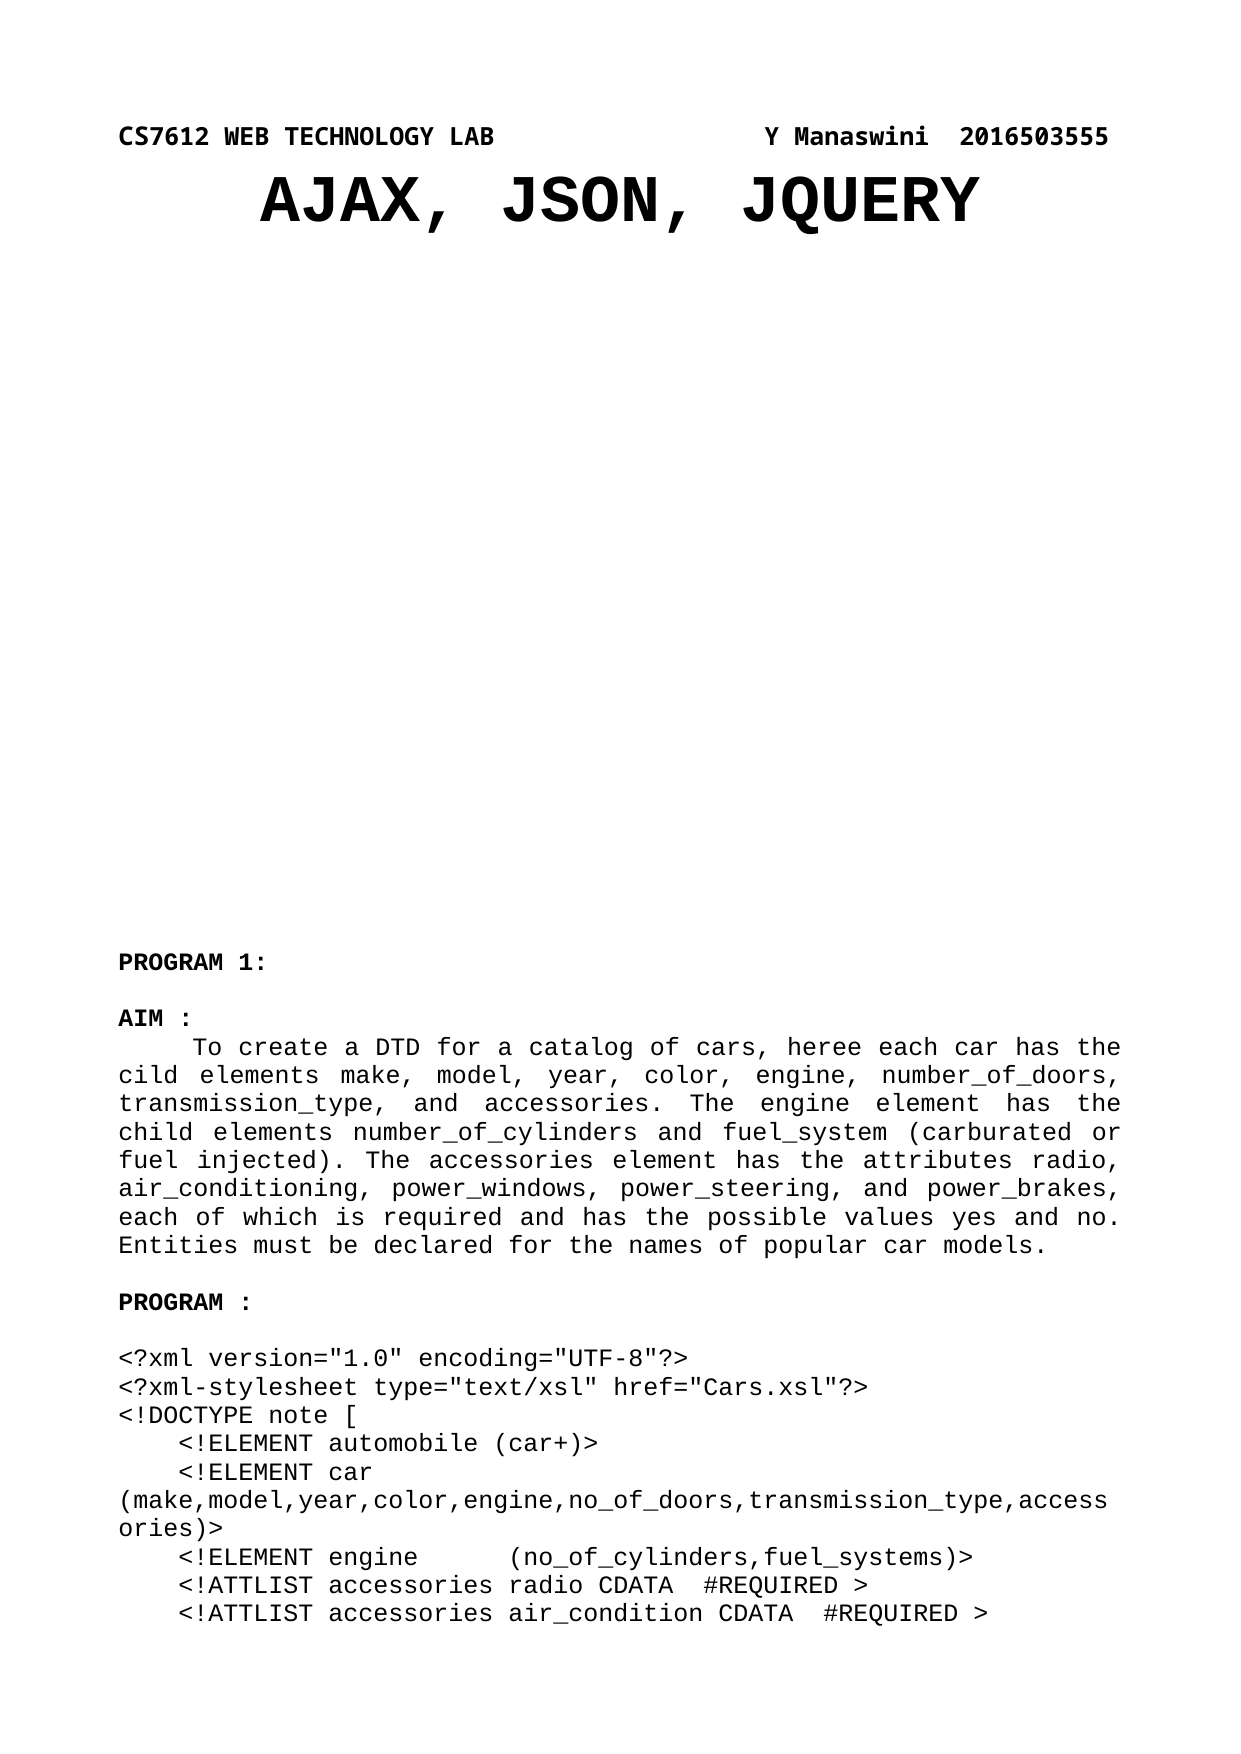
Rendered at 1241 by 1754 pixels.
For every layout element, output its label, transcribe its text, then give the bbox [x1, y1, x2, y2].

text PROGRAM : [118, 1289, 1122, 1318]
text <!ATTLIST accessories air_condition CDATA #REQUIRED > [118, 1601, 1122, 1629]
text PROGRAM 1: [118, 949, 1122, 978]
text <!DOCTYPE note [ [118, 1403, 1122, 1431]
text <?xml-stylesheet type="text/xsl" href="Cars.xsl"?> [118, 1374, 1122, 1403]
text AJAX, JSON, JQUERY [118, 165, 1122, 241]
text <!ATTLIST accessories radio CDATA #REQUIRED > [118, 1573, 1122, 1601]
text <!ELEMENT car (make,model,year,color,engine,no_of_doors,transmission_type,accessories)> [118, 1459, 1122, 1544]
text AIM : [118, 1006, 1122, 1034]
text <?xml version="1.0" encoding="UTF-8"?> [118, 1346, 1122, 1374]
text <!ELEMENT automobile (car+)> [118, 1431, 1122, 1459]
text To create a DTD for a catalog of cars, heree each car has the cild elements make, model, year, color, engine, number_of_doors, transmission_type, and accessories. The engine element has the child elements number_of_cylinders and fuel_system (carburated or fuel injected). The accessories element has the attributes radio, air_conditioning, power_windows, power_steering, and power_brakes, each of which is required and has the possible values yes and no. Entities must be declared for the names of popular car models. [118, 1034, 1122, 1261]
text <!ELEMENT engine (no_of_cylinders,fuel_systems)> [118, 1544, 1122, 1573]
